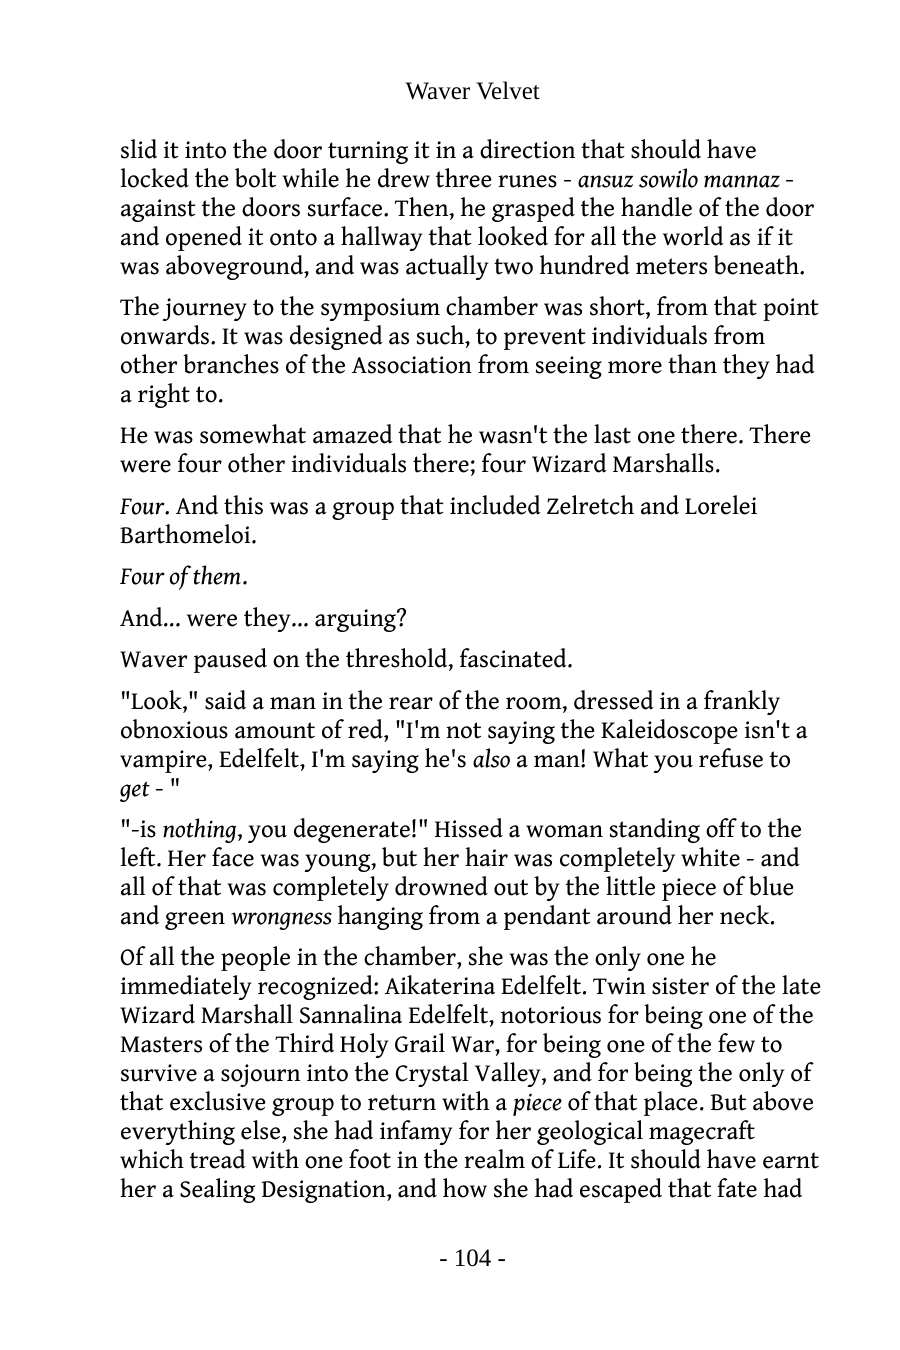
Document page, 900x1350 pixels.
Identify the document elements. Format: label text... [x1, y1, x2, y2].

text He was somewhat amazed that he wasn't the last one there. There were four other individuals there; four Wizard Marshalls. [120, 422, 825, 480]
text The journey to the symposium chamber was short, from that point onwards. It was designed as such, to prevent individuals from other branches of the Association from seeing more than they had a right to. [120, 294, 825, 409]
text "-is nothing, you degenerate!" Hissed a woman standing off to the left. Her face was young, but her hair was completely white - and all of that was completely drowned out by the little piece of blue and green wrongness hanging from a pendant around her neck. [120, 816, 825, 931]
text Of all the people in the chamber, she was the only one he immediately recognized: Aikaterina Edelfelt. Twin sister of the late Wizard Marshall Sannalina Edelfelt, notorious for being one of the Masters of the Third Holy Grail War, for being one of the few to survive a sojourn into the Crystal Valley, and for being the only of that exclusive group to return with a piece of that place. But above everything else, she had infamy for her geological magecraft which tread with one foot in the realm of Life. It should have earnt her a Sealing Designation, and how she had escaped that fate had [120, 944, 825, 1204]
text Four. And this was a group that included Zelretch and Lorelei Barthomeloi. [120, 492, 825, 550]
text Waver paused on the threshold, fascinated. [120, 646, 825, 675]
text slid it into the door turning it in a direction that should have locked the bolt while he drew three runes - ansuz sowilo mannaz - against the doors surface. Then, he grasped the handle of the door and opened it onto a hallway that looked for all the world as if it was aboveground, and was actually two hundred meters beneath. [120, 136, 825, 281]
text Four of them. [120, 563, 825, 592]
text And... were they... arguing? [120, 604, 825, 633]
text "Look," said a man in the rear of the room, dressed in a frankly obnoxious amount of red, "I'm not saying the Kaleidoscope isn't a vampire, Edelfelt, I'm saying he's also a man! What you refuse to get - " [120, 687, 825, 803]
